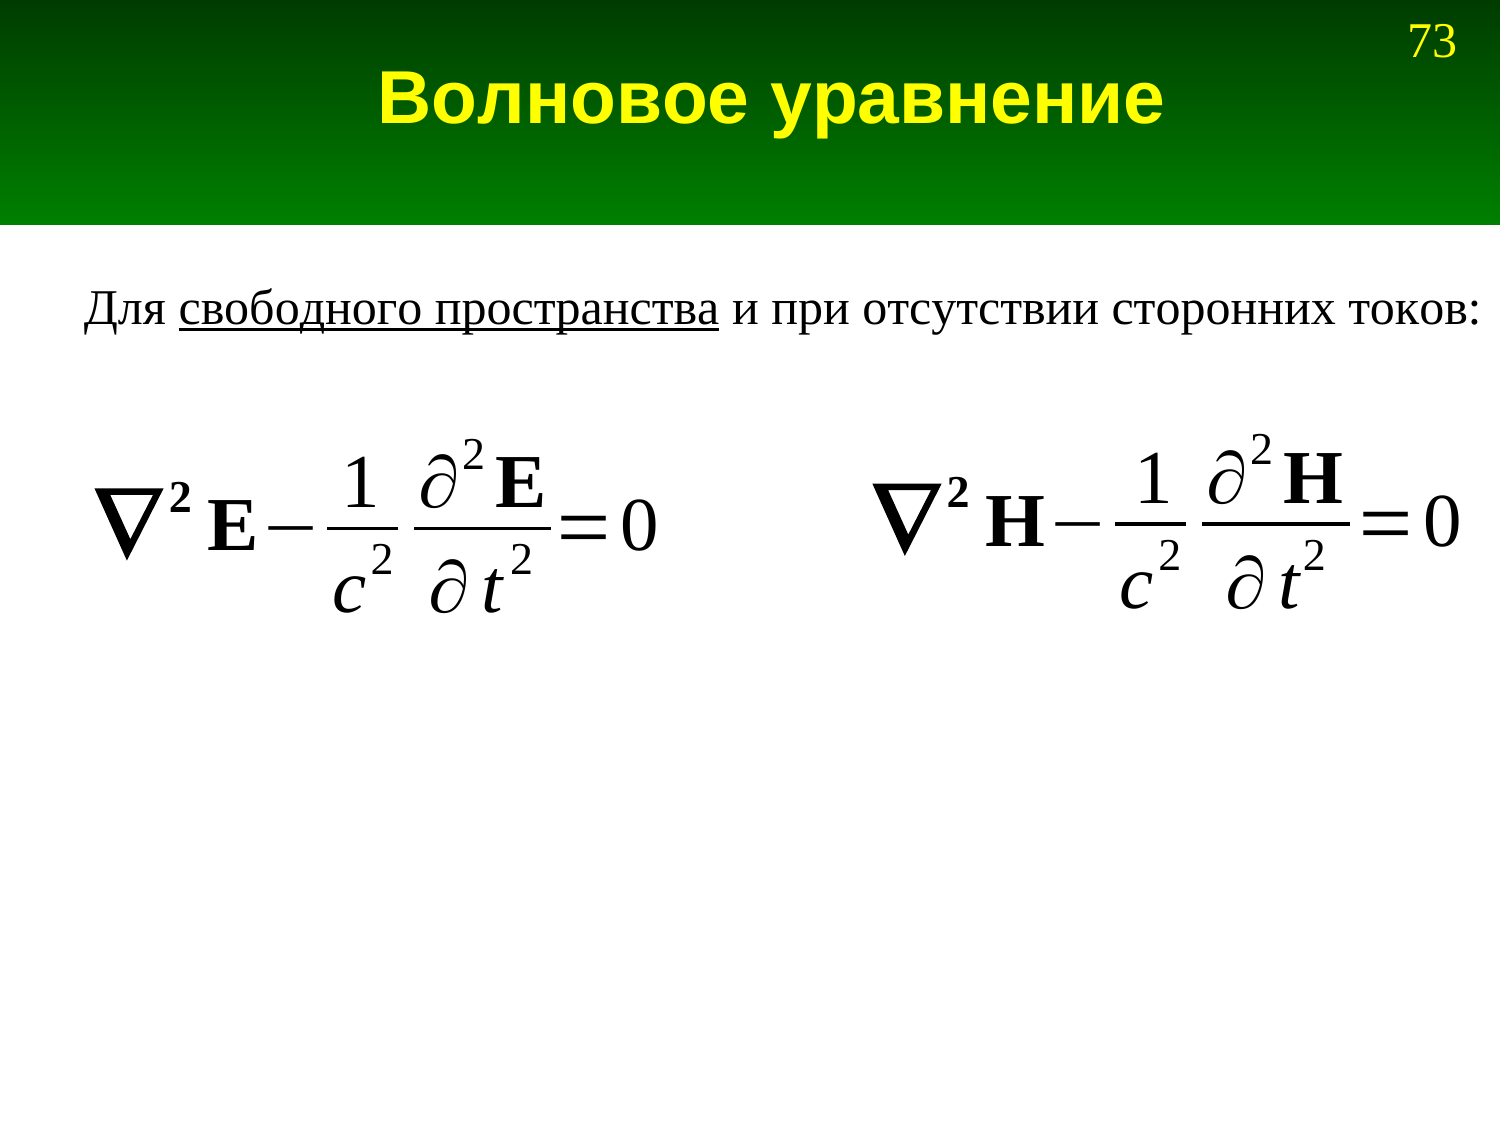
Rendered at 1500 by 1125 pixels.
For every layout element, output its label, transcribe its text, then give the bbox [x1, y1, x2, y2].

chart [850, 422, 1480, 626]
chart [72, 426, 678, 631]
title Волновое уравнение [123, 0, 1399, 188]
text_box Для свободного пространства и при отсутствии сторонних токов: [69, 267, 1489, 343]
